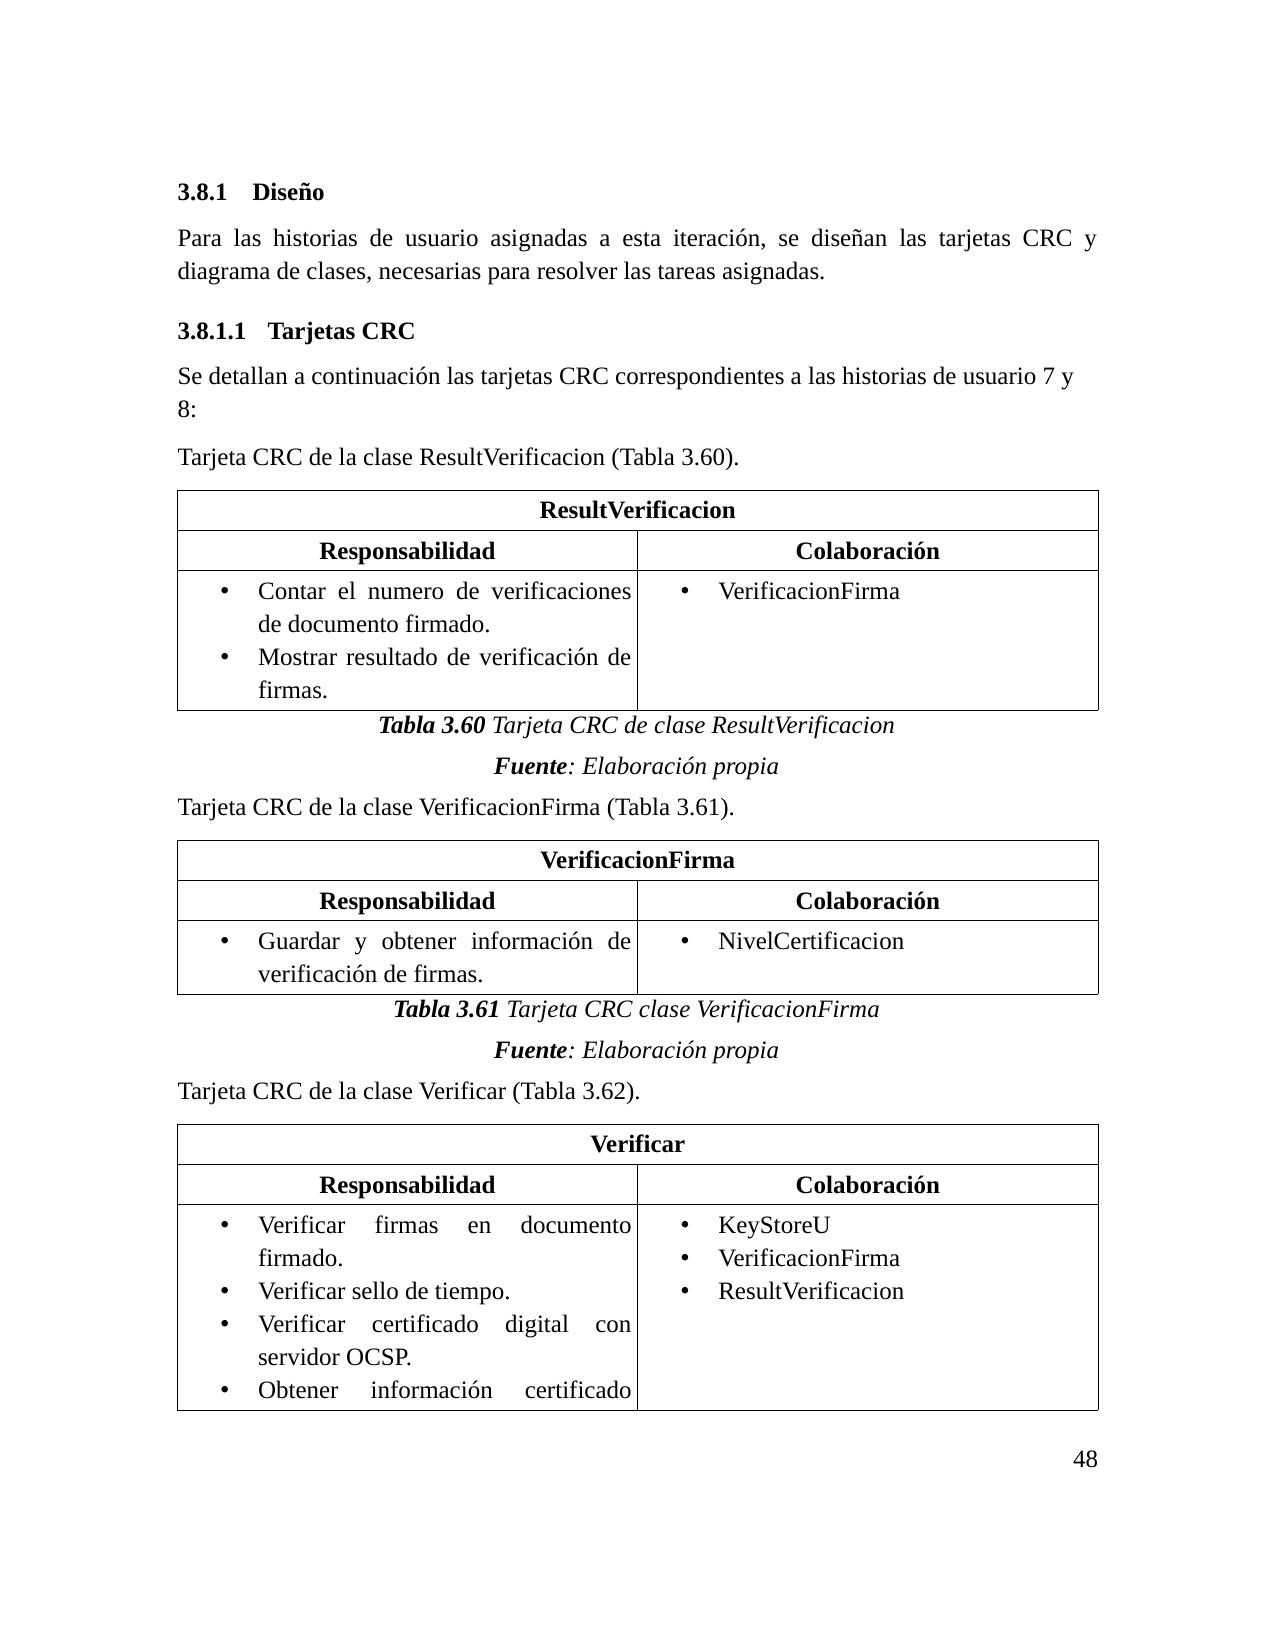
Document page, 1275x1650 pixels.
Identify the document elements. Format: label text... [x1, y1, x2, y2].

text Tarjeta CRC de la clase ResultVerificacion (Tabla 3.60). [177, 442, 1098, 471]
table_cell NivelCertificacion [638, 921, 1098, 993]
text Tarjeta CRC de la clase VerificacionFirma (Tabla 3.61). [177, 792, 1098, 821]
table_cell KeyStoreU VerificacionFirma ResultVerificacion [638, 1205, 1098, 1409]
table_cell Colaboración [638, 881, 1098, 920]
table_header VerificacionFirma [178, 841, 1098, 880]
subtitle Diseño [177, 177, 1098, 206]
table_cell Verificar firmas en documento firmado. Verificar sello de tiempo. Verificar certificado digital con servidor OCSP. Obtener información certificado [178, 1205, 637, 1409]
table_cell Guardar y obtener información de verificación de firmas. [178, 921, 637, 993]
table_cell VerificacionFirma [638, 571, 1098, 709]
text Fuente: Elaboración propia [177, 751, 1098, 779]
subtitle Tarjetas CRC [177, 316, 1098, 344]
text Tabla 3.60 Tarjeta CRC de clase ResultVerificacion [177, 711, 1098, 738]
table_cell Responsabilidad [178, 881, 637, 920]
text Se detallan a continuación las tarjetas CRC correspondientes a las historias de usuario 7 y 8: [177, 361, 1098, 423]
text Fuente: Elaboración propia [177, 1035, 1098, 1063]
table_header Verificar [178, 1125, 1098, 1164]
table_cell Responsabilidad [178, 1165, 637, 1204]
text Tabla 3.61 Tarjeta CRC clase VerificacionFirma [177, 995, 1098, 1022]
table_header ResultVerificacion [178, 491, 1098, 530]
table_cell Colaboración [638, 1165, 1098, 1204]
table_cell Responsabilidad [178, 531, 637, 570]
text Para las historias de usuario asignadas a esta iteración, se diseñan las tarjetas CRC y diagrama de clases, necesarias para resolver las tareas asignadas. [177, 223, 1098, 284]
table_cell Contar el numero de verificaciones de documento firmado. Mostrar resultado de verificación de firmas. [178, 571, 637, 709]
text Tarjeta CRC de la clase Verificar (Tabla 3.62). [177, 1076, 1098, 1105]
table_cell Colaboración [638, 531, 1098, 570]
